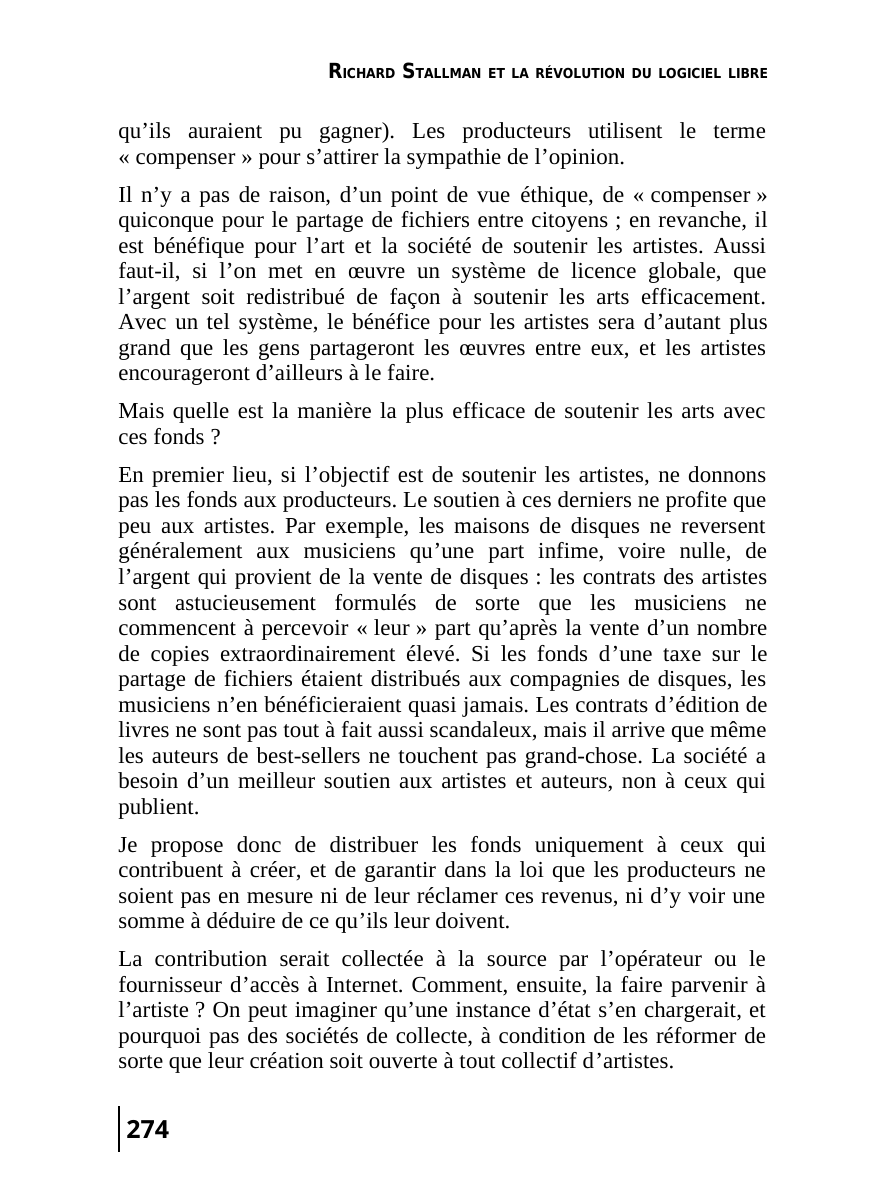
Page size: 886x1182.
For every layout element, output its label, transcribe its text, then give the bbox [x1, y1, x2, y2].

text La contribution serait collectée à la source par l’opérateur ou le fournisseur d’accès à Internet. Comment, ensuite, la faire parvenir à l’artiste ? On peut imaginer qu’une instance d’état s’en chargerait, et pourquoi pas des sociétés de collecte, à condition de les réformer de sorte que leur création soit ouverte à tout collectif d’artistes. [118, 946, 768, 1074]
text Il n’y a pas de raison, d’un point de vue éthique, de « compenser » quiconque pour le partage de fichiers entre citoyens ; en revanche, il est bénéfique pour l’art et la société de soutenir les artistes. Aussi faut-il, si l’on met en œuvre un système de licence globale, que l’argent soit redistribué de façon à soutenir les arts efficacement. Avec un tel système, le bénéfice pour les artistes sera d’autant plus grand que les gens partageront les œuvres entre eux, et les artistes encourageront d’ailleurs à le faire. [118, 182, 768, 386]
text Mais quelle est la manière la plus efficace de soutenir les arts avec ces fonds ? [118, 398, 768, 449]
text qu’ils auraient pu gagner). Les producteurs utilisent le terme « compenser » pour s’attirer la sympathie de l’opinion. [118, 118, 768, 169]
text Je propose donc de distribuer les fonds uniquement à ceux qui contribuent à créer, et de garantir dans la loi que les producteurs ne soient pas en mesure ni de leur réclamer ces revenus, ni d’y voir une somme à déduire de ce qu’ils leur doivent. [118, 832, 768, 934]
text En premier lieu, si l’objectif est de soutenir les artistes, ne donnons pas les fonds aux producteurs. Le soutien à ces derniers ne profite que peu aux artistes. Par exemple, les maisons de disques ne reversent généralement aux musiciens qu’une part infime, voire nulle, de l’argent qui provient de la vente de disques : les contrats des artistes sont astucieusement formulés de sorte que les musiciens ne commencent à percevoir « leur » part qu’après la vente d’un nombre de copies extraordinairement élevé. Si les fonds d’une taxe sur le partage de fichiers étaient distribués aux compagnies de disques, les musiciens n’en bénéficieraient quasi jamais. Les contrats d’édition de livres ne sont pas tout à fait aussi scandaleux, mais il arrive que même les auteurs de best-sellers ne touchent pas grand-chose. La société a besoin d’un meilleur soutien aux artistes et auteurs, non à ceux qui publient. [118, 462, 768, 819]
